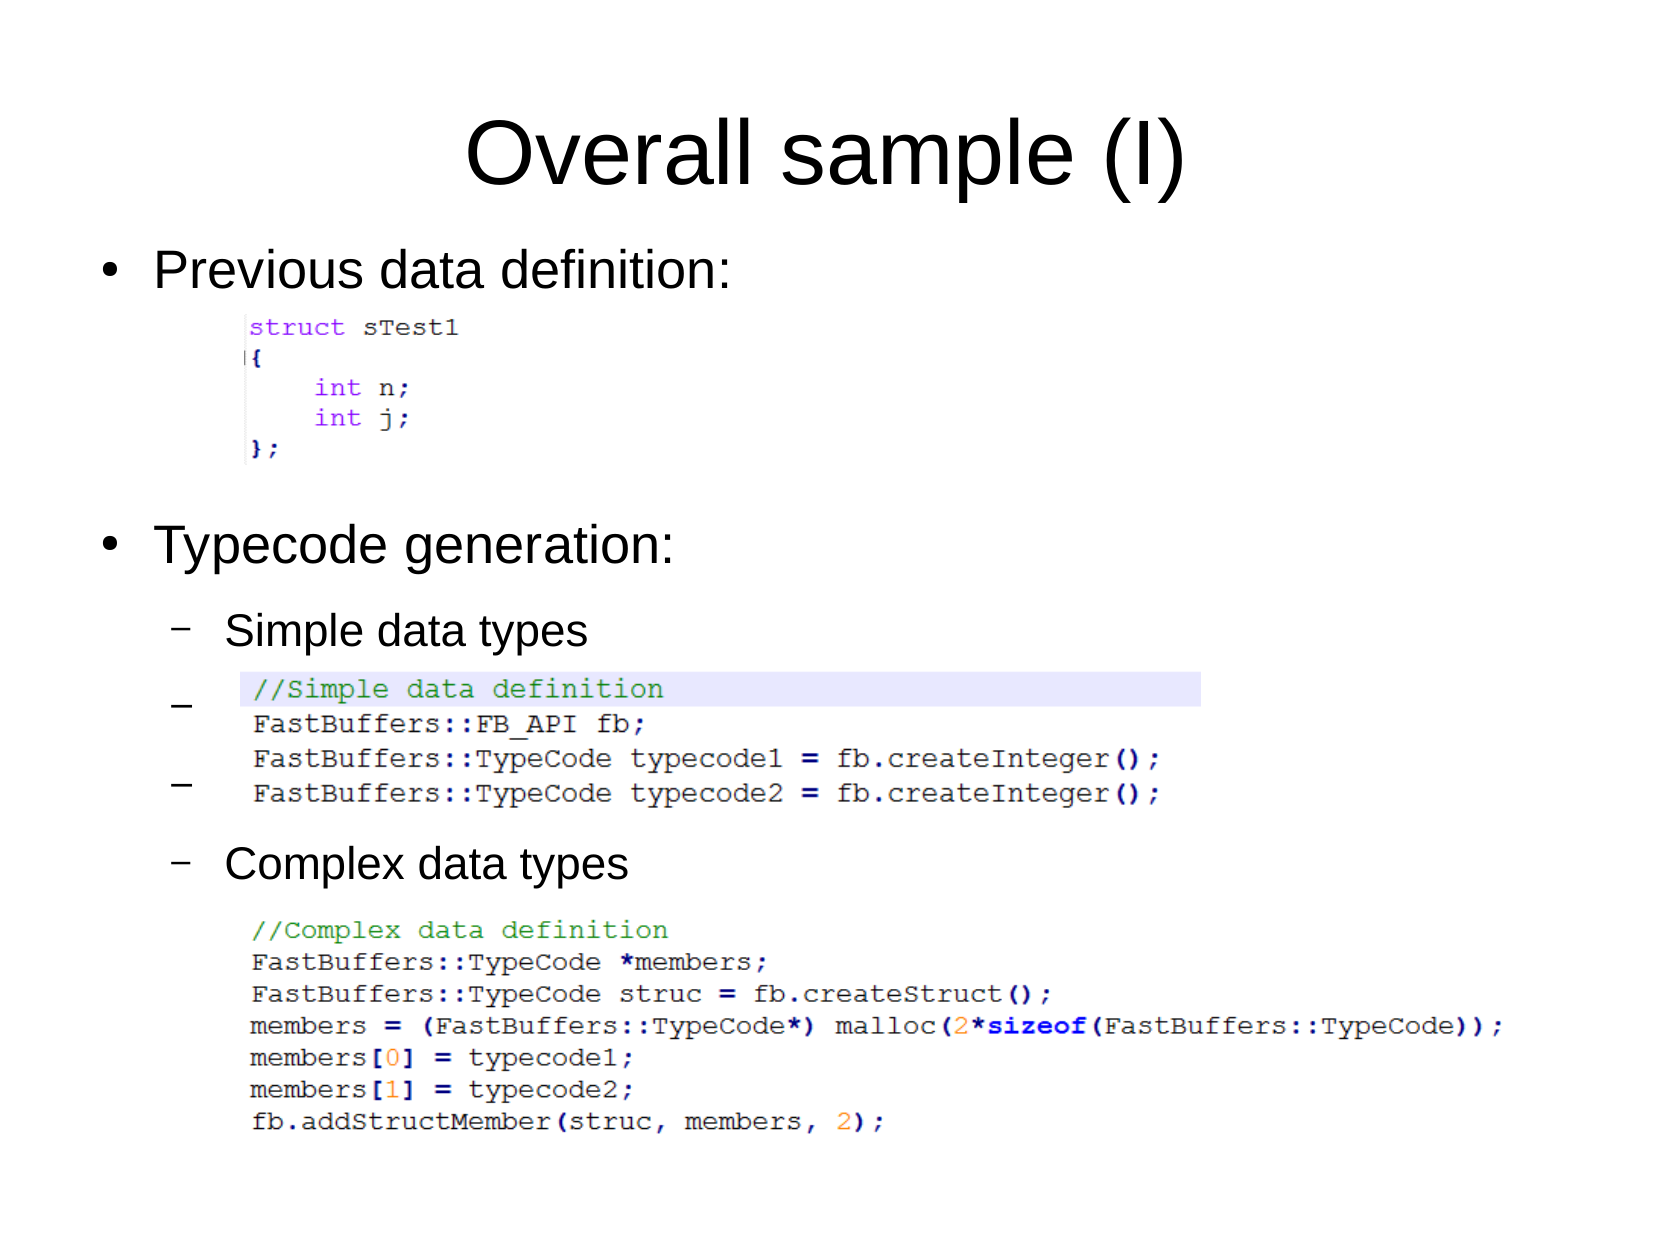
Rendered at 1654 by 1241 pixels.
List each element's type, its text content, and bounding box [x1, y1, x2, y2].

title Overall sample (I) [82, 49, 1571, 240]
picture [225, 909, 1531, 1153]
picture [244, 314, 496, 466]
list Previous data definition: Typecode generation: Simple data types Complex data types [82, 240, 1571, 1010]
picture [240, 660, 1201, 826]
